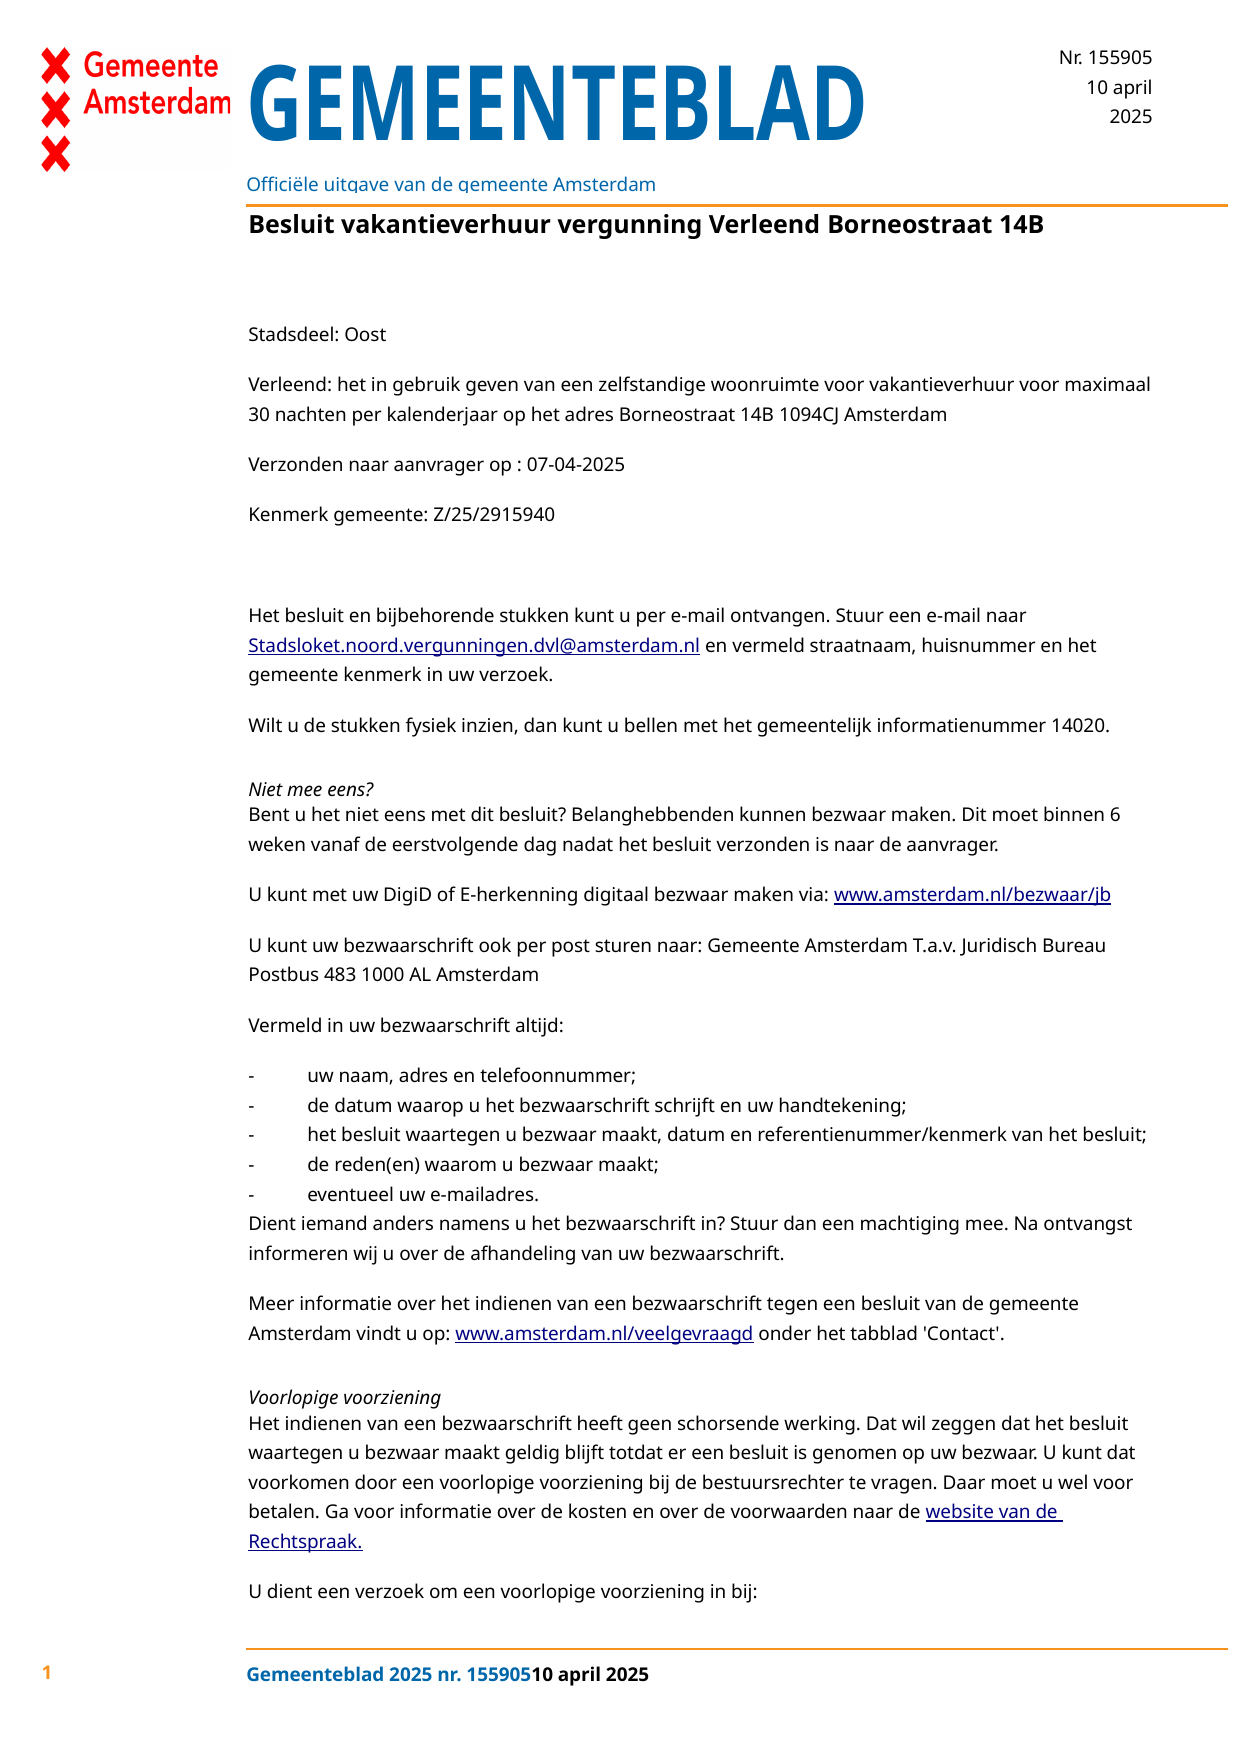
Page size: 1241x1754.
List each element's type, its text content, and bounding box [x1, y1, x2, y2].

text Het besluit en bijbehorende stukken kunt u per e-mail ontvangen. Stuur een e-mail naar Stadsloket.noord.vergunningen.dvl@amsterdam.nl en vermeld straatnaam, huisnummer en het gemeente kenmerk in uw verzoek. [248, 602, 1152, 687]
list eventueel uw e-mailadres. [248, 1181, 1152, 1207]
list de datum waarop u het bezwaarschrift schrijft en uw handtekening; [248, 1092, 1152, 1118]
text Niet mee eens? [248, 776, 1152, 802]
text U kunt met uw DigiD of E-herkenning digitaal bezwaar maken via: www.amsterdam.nl/bezwaar/jb [248, 882, 1152, 907]
text Dient iemand anders namens u het bezwaarschrift in? Stuur dan een machtiging mee. Na ontvangst informeren wij u over de afhandeling van uw bezwaarschrift. [248, 1210, 1152, 1266]
list het besluit waartegen u bezwaar maakt, datum en referentienummer/kenmerk van het besluit; [248, 1122, 1152, 1147]
list uw naam, adres en telefoonnummer; [248, 1062, 1152, 1088]
text Verleend: het in gebruik geven van een zelfstandige woonruimte voor vakantieverhuur voor maximaal 30 nachten per kalenderjaar op het adres Borneostraat 14B 1094CJ Amsterdam [248, 371, 1152, 426]
text U kunt uw bezwaarschrift ook per post sturen naar: Gemeente Amsterdam T.a.v. Juridisch Bureau Postbus 483 1000 AL Amsterdam [248, 932, 1152, 987]
text Vermeld in uw bezwaarschrift altijd: [248, 1012, 1152, 1038]
text Voorlopige voorziening [248, 1384, 1152, 1410]
list de reden(en) waarom u bezwaar maakt; [248, 1151, 1152, 1177]
text Verzonden naar aanvrager op : 07-04-2025 [248, 451, 1152, 477]
text Besluit vakantieverhuur vergunning Verleend Borneostraat 14B [248, 207, 1152, 241]
text Wilt u de stukken fysiek inzien, dan kunt u bellen met het gemeentelijk informatienummer 14020. [248, 712, 1152, 738]
text Meer informatie over het indienen van een bezwaarschrift tegen een besluit van de gemeente Amsterdam vindt u op: www.amsterdam.nl/veelgevraagd onder het tabblad 'Contact'. [248, 1290, 1152, 1346]
picture [41, 47, 231, 172]
text Bent u het niet eens met dit besluit? Belanghebbenden kunnen bezwaar maken. Dit moet binnen 6 weken vanaf de eerstvolgende dag nadat het besluit verzonden is naar de aanvrager. [248, 802, 1152, 857]
text U dient een verzoek om een voorlopige voorziening in bij: [248, 1578, 1152, 1604]
text Het indienen van een bezwaarschrift heeft geen schorsende werking. Dat wil zeggen dat het besluit waartegen u bezwaar maakt geldig blijft totdat er een besluit is genomen op uw bezwaar. U kunt dat voorkomen door een voorlopige voorziening bij de bestuursrechter te vragen. Daar moet u wel voor betalen. Ga voor informatie over de kosten en over de voorwaarden naar de website van de Rechtspraak. [248, 1410, 1152, 1554]
text Stadsdeel: Oost [248, 321, 1152, 346]
text Kenmerk gemeente: Z/25/2915940 [248, 502, 1152, 527]
